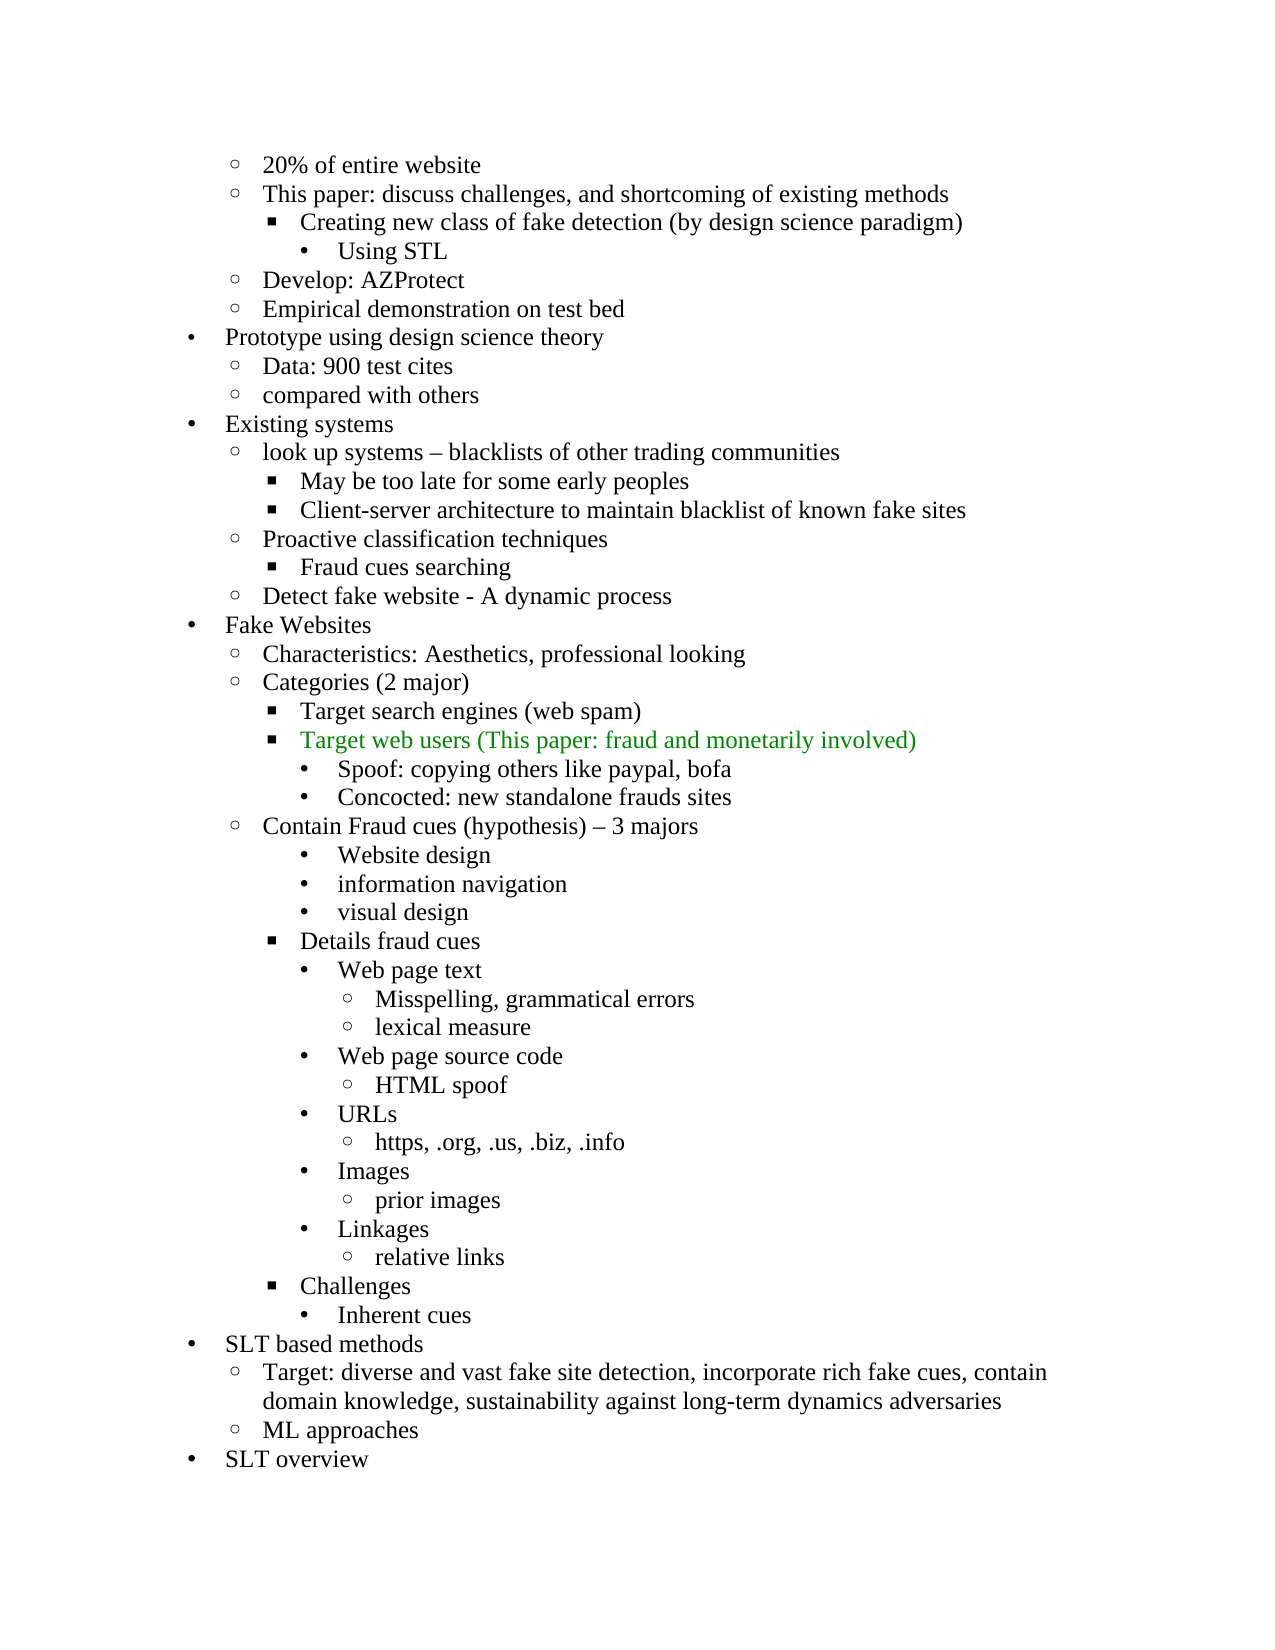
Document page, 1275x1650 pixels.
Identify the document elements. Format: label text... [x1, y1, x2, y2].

list Using STL [300, 236, 1125, 265]
list relative links [337, 1242, 1125, 1271]
list Concocted: new standalone frauds sites [300, 782, 1125, 811]
list information navigation [300, 869, 1125, 897]
list Details fraud cues [262, 926, 1125, 955]
list lexical measure [337, 1012, 1125, 1041]
list Client-server architecture to maintain blacklist of known fake sites [262, 495, 1125, 524]
list Images [300, 1156, 1125, 1185]
list Website design [300, 840, 1125, 869]
list Prototype using design science theory [187, 322, 1125, 351]
list Creating new class of fake detection (by design science paradigm) [262, 207, 1125, 236]
list Fake Websites [187, 610, 1125, 639]
list Data: 900 test cites [225, 351, 1125, 380]
list Inherent cues [300, 1300, 1125, 1329]
list SLT overview [187, 1444, 1125, 1472]
list Fraud cues searching [262, 552, 1125, 581]
list Proactive classification techniques [225, 524, 1125, 552]
list Misspelling, grammatical errors [337, 984, 1125, 1012]
list compared with others [225, 380, 1125, 409]
list Empirical demonstration on test bed [225, 294, 1125, 322]
list Target: diverse and vast fake site detection, incorporate rich fake cues, contain domain knowledge, sustainability against long-term dynamics adversaries [225, 1357, 1125, 1415]
list SLT based methods [187, 1329, 1125, 1357]
list visual design [300, 897, 1125, 926]
list Detect fake website - A dynamic process [225, 581, 1125, 610]
list HTML spoof [337, 1070, 1125, 1099]
list Categories (2 major) [225, 667, 1125, 696]
list Existing systems [187, 409, 1125, 437]
list prior images [337, 1185, 1125, 1214]
list Target web users (This paper: fraud and monetarily involved) [262, 725, 1125, 754]
list ML approaches [225, 1415, 1125, 1444]
list Linkages [300, 1214, 1125, 1242]
list Spoof: copying others like paypal, bofa [300, 754, 1125, 782]
list Web page source code [300, 1041, 1125, 1070]
list May be too late for some early peoples [262, 466, 1125, 495]
list https, .org, .us, .biz, .info [337, 1127, 1125, 1156]
list Target search engines (web spam) [262, 696, 1125, 725]
list URLs [300, 1099, 1125, 1127]
list Develop: AZProtect [225, 265, 1125, 294]
list 20% of entire website [225, 150, 1125, 179]
list Contain Fraud cues (hypothesis) – 3 majors [225, 811, 1125, 840]
list This paper: discuss challenges, and shortcoming of existing methods [225, 179, 1125, 207]
list look up systems – blacklists of other trading communities [225, 437, 1125, 466]
list Web page text [300, 955, 1125, 984]
list Challenges [262, 1271, 1125, 1300]
list Characteristics: Aesthetics, professional looking [225, 639, 1125, 667]
